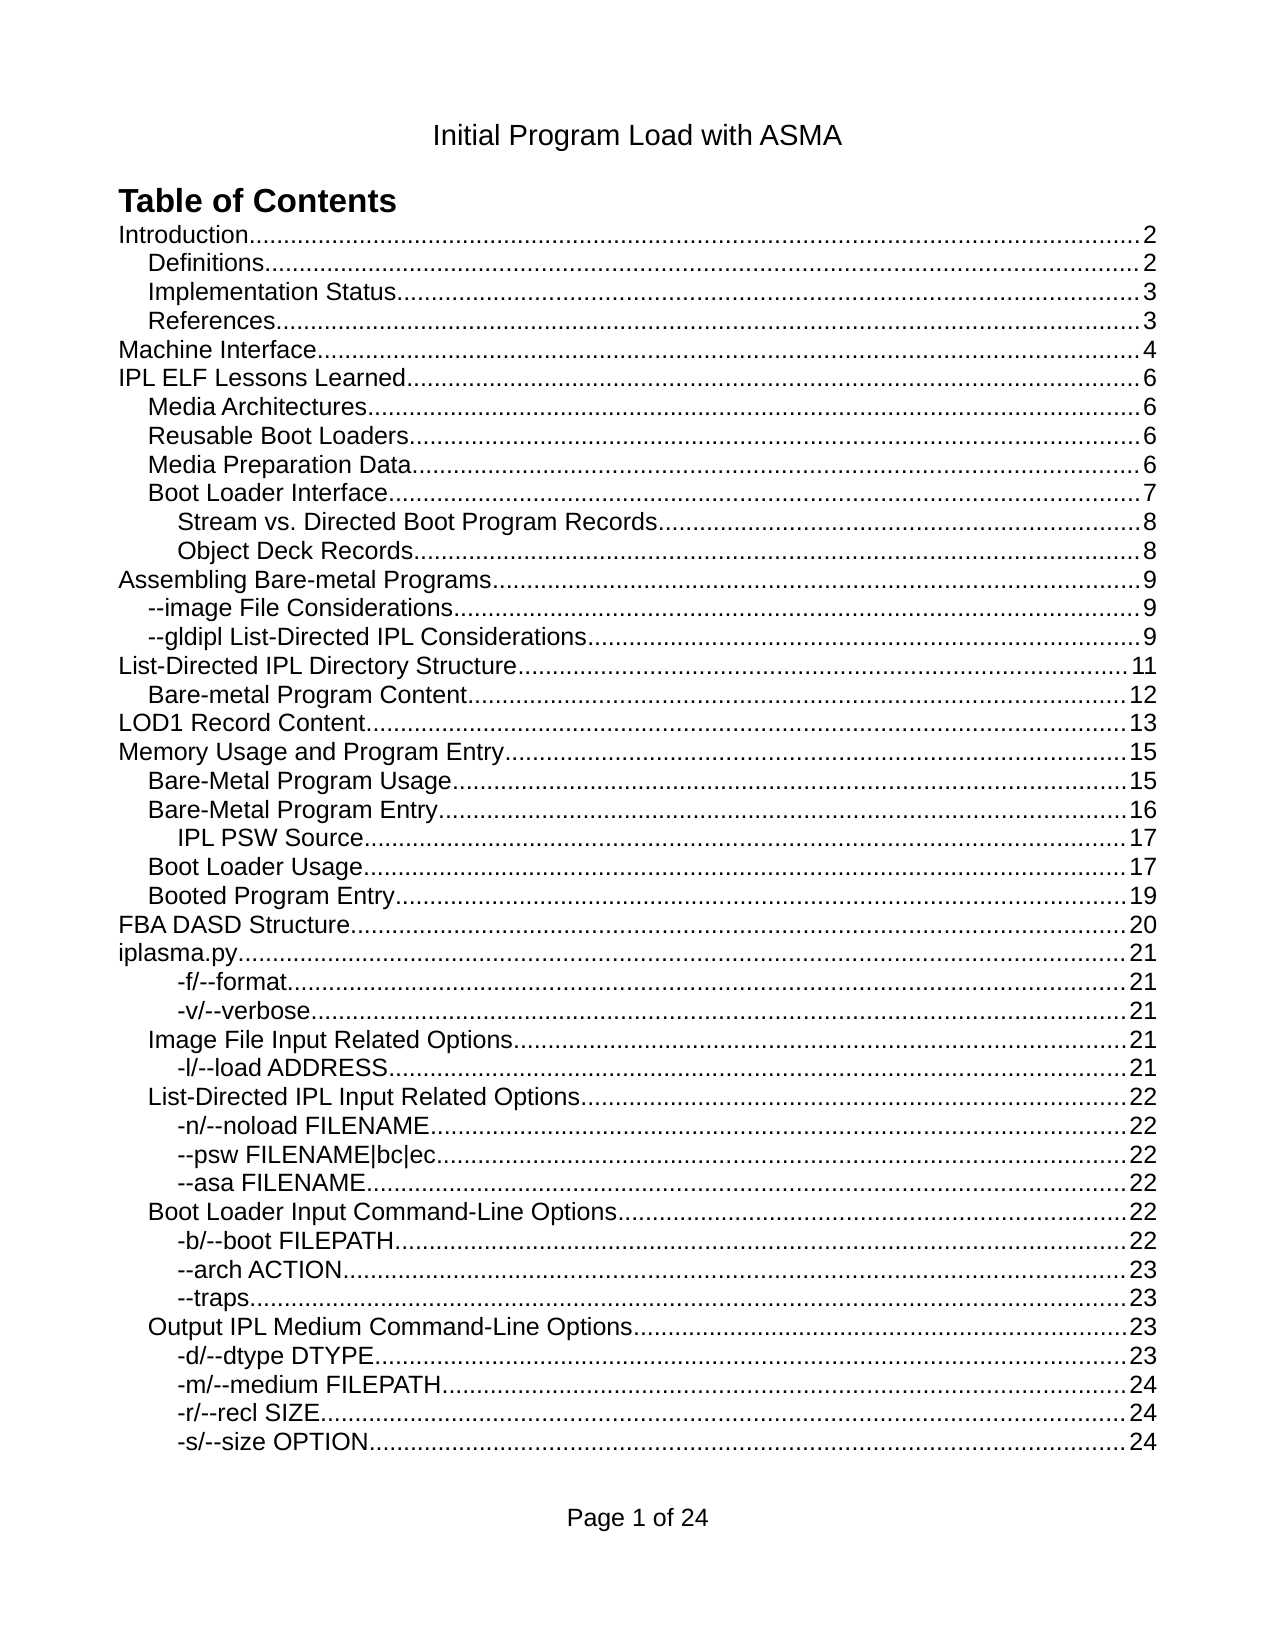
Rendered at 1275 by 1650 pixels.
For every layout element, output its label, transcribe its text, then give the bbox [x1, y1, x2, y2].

text Media Preparation Data 6 [148, 449, 1157, 478]
text References 3 [148, 306, 1157, 334]
text Introduction 2 [118, 219, 1157, 248]
text IPL ELF Lessons Learned 6 [118, 363, 1157, 392]
text Image File Input Related Options 21 [148, 1024, 1157, 1053]
text -n/--noload FILENAME 22 [177, 1111, 1157, 1139]
text -m/--medium FILEPATH 24 [177, 1369, 1157, 1398]
text --psw FILENAME|bc|ec 22 [177, 1139, 1157, 1168]
text Booted Program Entry 19 [148, 881, 1157, 909]
text -l/--load ADDRESS 21 [177, 1053, 1157, 1082]
text List-Directed IPL Input Related Options 22 [148, 1082, 1157, 1111]
text Assembling Bare-metal Programs 9 [118, 564, 1157, 593]
text Implementation Status 3 [148, 277, 1157, 306]
text -s/--size OPTION 24 [177, 1427, 1157, 1456]
text --gldipl List-Directed IPL Considerations 9 [148, 622, 1157, 651]
text Object Deck Records 8 [177, 536, 1157, 564]
text Bare-Metal Program Entry 16 [148, 794, 1157, 823]
text -d/--dtype DTYPE 23 [177, 1341, 1157, 1369]
text -v/--verbose 21 [177, 996, 1157, 1024]
text Boot Loader Usage 17 [148, 852, 1157, 881]
subtitle Table of Contents [118, 181, 1157, 219]
text --traps 23 [177, 1283, 1157, 1312]
text IPL PSW Source 17 [177, 823, 1157, 852]
text List-Directed IPL Directory Structure 11 [118, 651, 1157, 679]
text Output IPL Medium Command-Line Options 23 [148, 1312, 1157, 1341]
text Machine Interface 4 [118, 334, 1157, 363]
text --arch ACTION 23 [177, 1254, 1157, 1283]
text -f/--format 21 [177, 967, 1157, 996]
text Bare-metal Program Content 12 [148, 679, 1157, 708]
text Boot Loader Input Command-Line Options 22 [148, 1197, 1157, 1226]
text iplasma.py 21 [118, 938, 1157, 967]
text Stream vs. Directed Boot Program Records 8 [177, 507, 1157, 536]
text Media Architectures 6 [148, 392, 1157, 421]
text --image File Considerations 9 [148, 593, 1157, 622]
text --asa FILENAME 22 [177, 1168, 1157, 1197]
text LOD1 Record Content 13 [118, 708, 1157, 737]
text Reusable Boot Loaders 6 [148, 421, 1157, 449]
text -b/--boot FILEPATH 22 [177, 1226, 1157, 1254]
text Bare-Metal Program Usage 15 [148, 766, 1157, 794]
text Memory Usage and Program Entry 15 [118, 737, 1157, 766]
text Boot Loader Interface 7 [148, 478, 1157, 507]
text FBA DASD Structure 20 [118, 909, 1157, 938]
text Definitions 2 [148, 248, 1157, 277]
text -r/--recl SIZE 24 [177, 1398, 1157, 1427]
